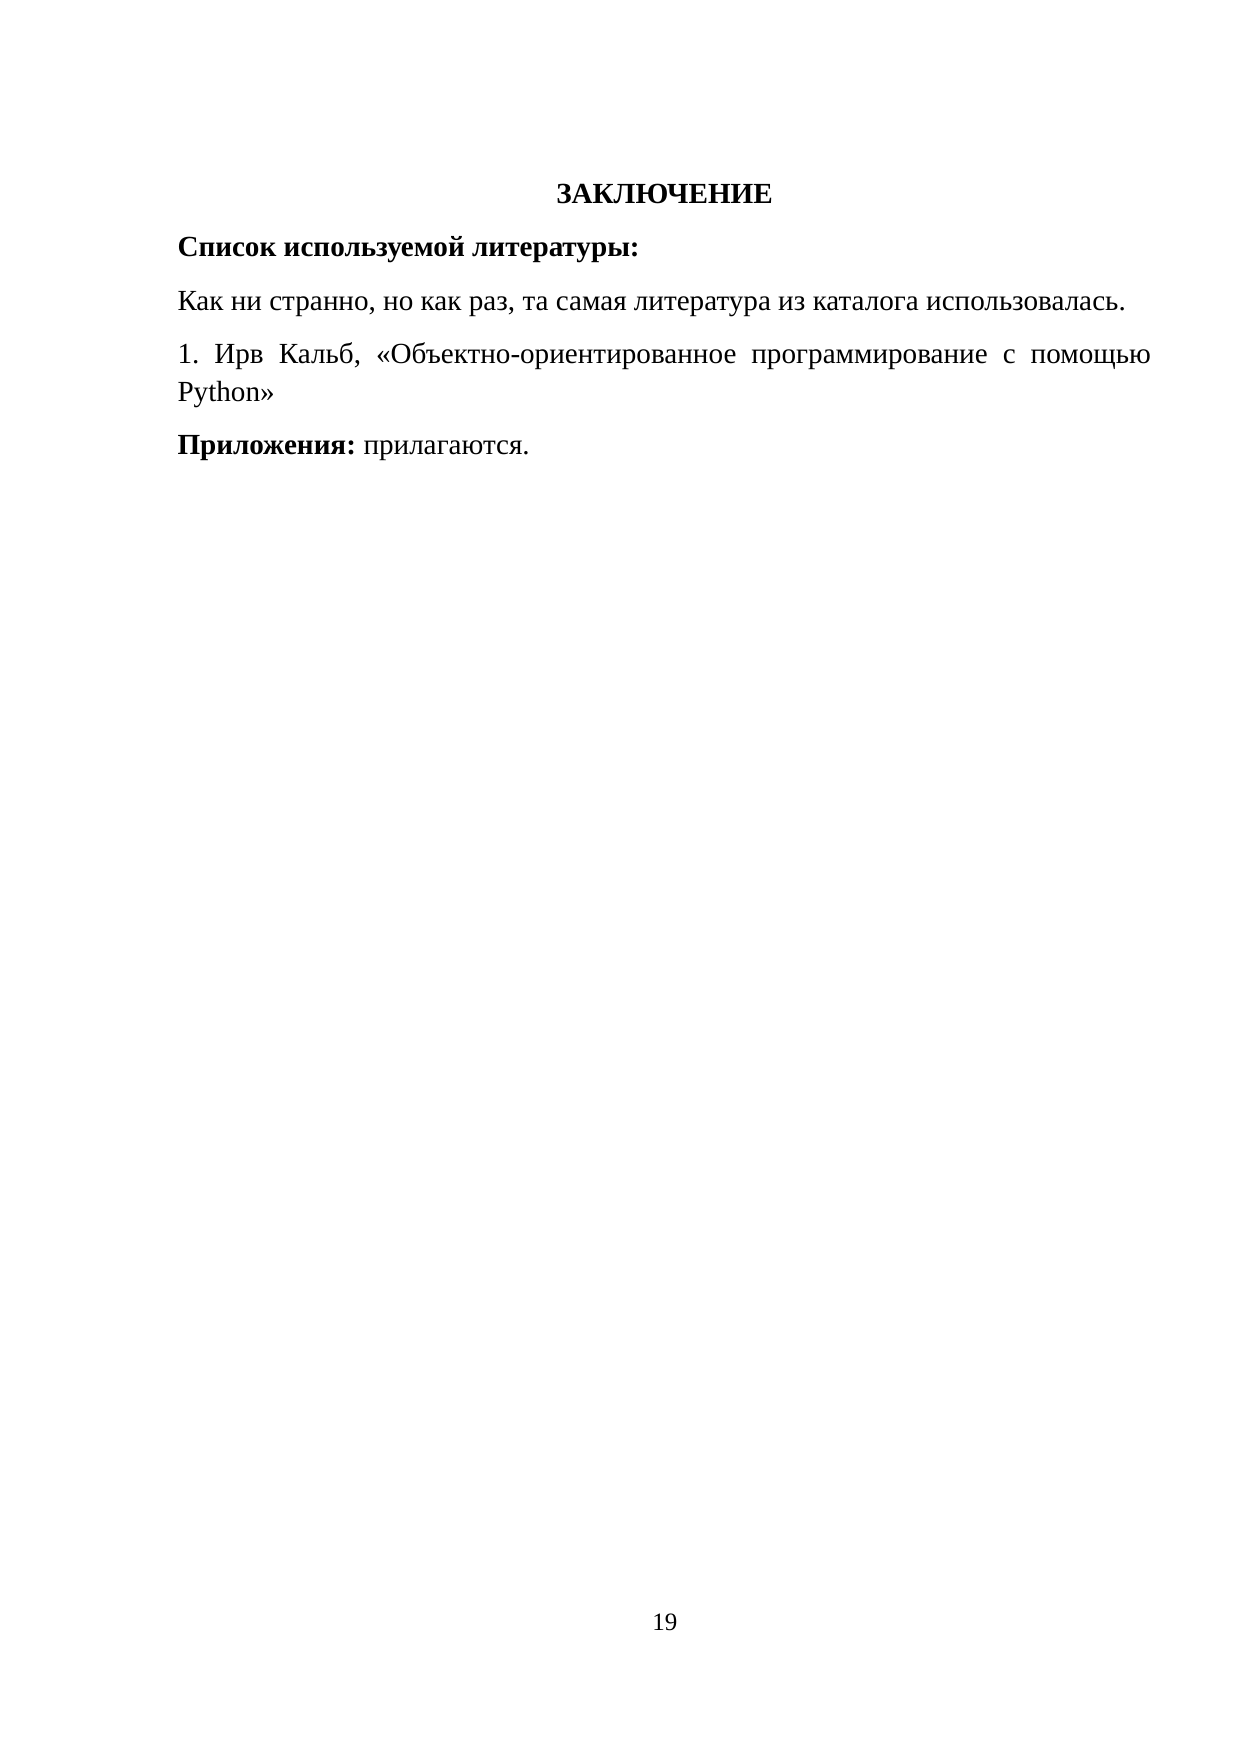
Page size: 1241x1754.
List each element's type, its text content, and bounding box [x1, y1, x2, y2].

subtitle 1. Ирв Кальб, «Объектно-ориентированное программирование с помощью Python» [177, 336, 1152, 408]
subtitle Как ни странно, но как раз, та самая литература из каталога использовалась. [177, 283, 1152, 316]
subtitle Приложения: прилагаются. [177, 427, 1152, 461]
subtitle ЗАКЛЮЧЕНИЕ [177, 176, 1152, 210]
subtitle Список используемой литературы: [177, 229, 1152, 263]
